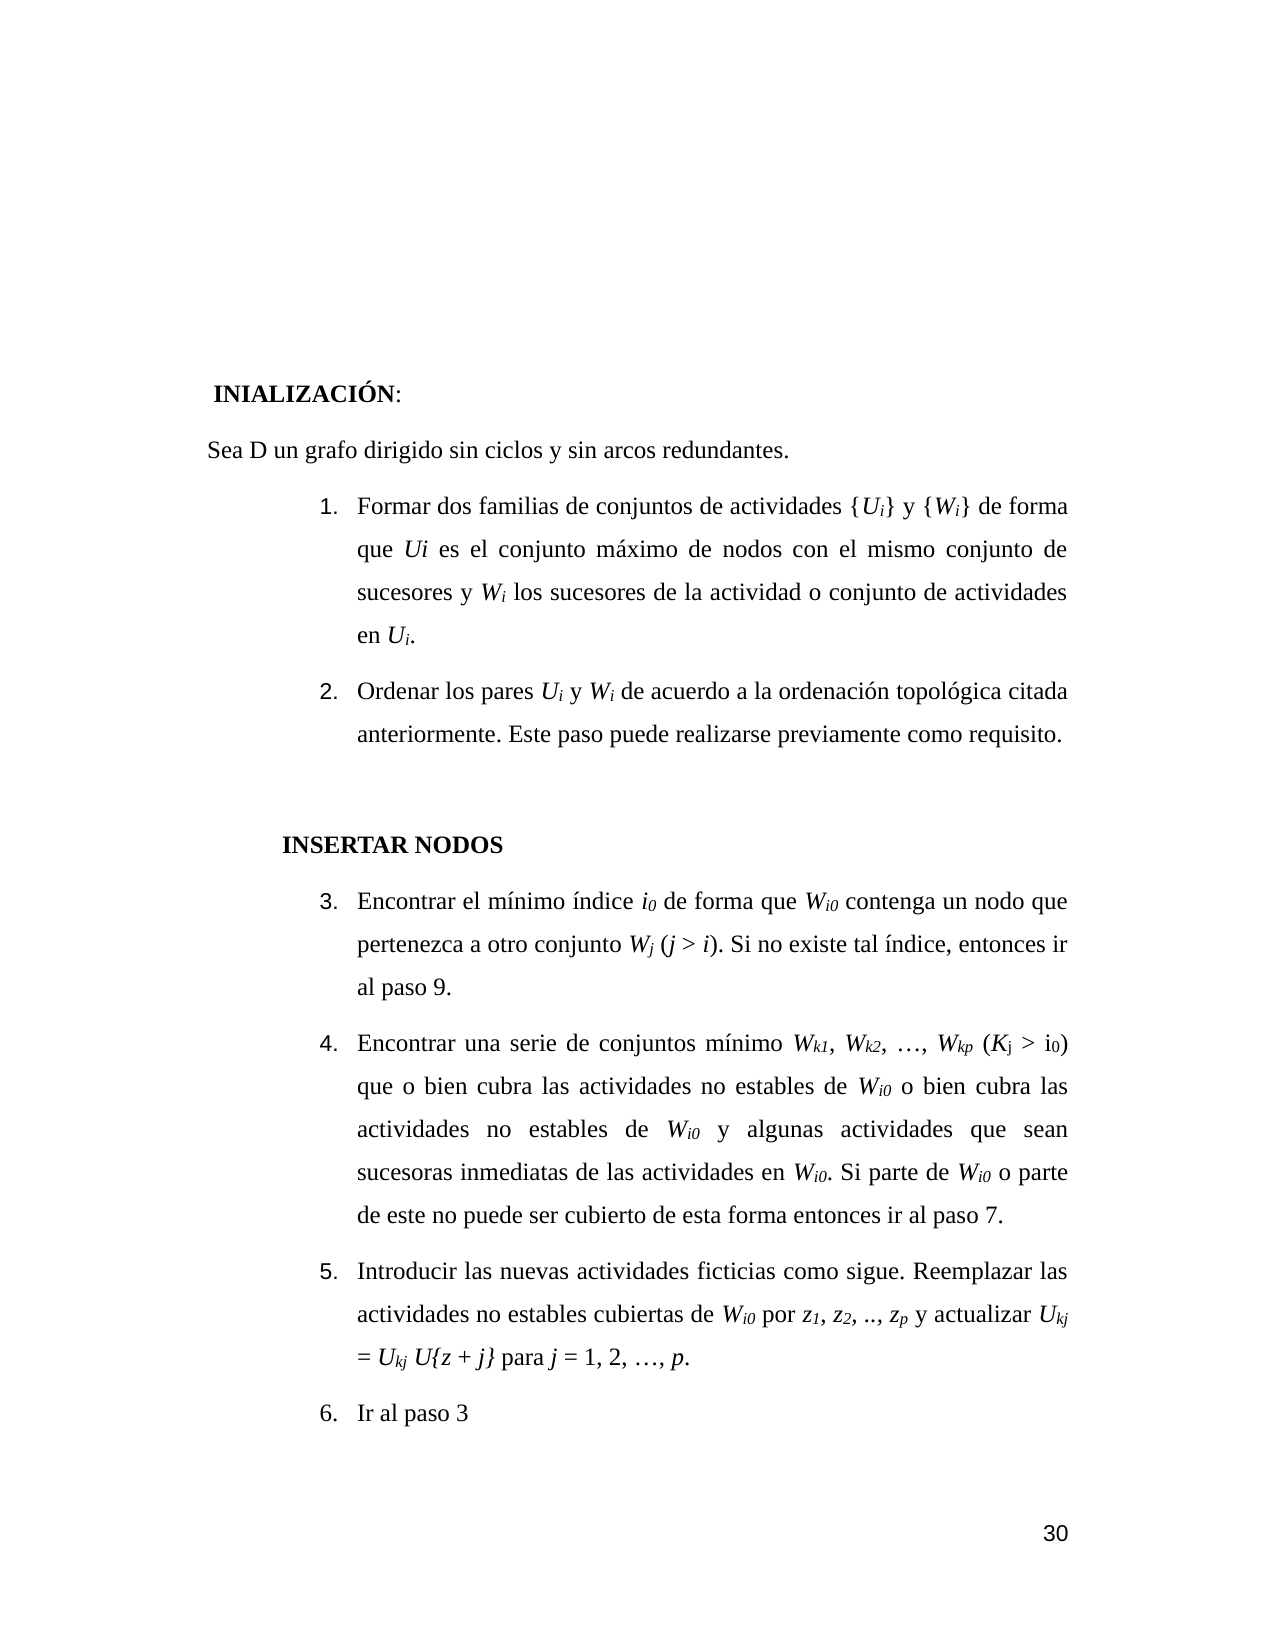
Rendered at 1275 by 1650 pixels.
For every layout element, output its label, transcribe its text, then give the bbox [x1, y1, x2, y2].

list Encontrar una serie de conjuntos mínimo Wk1, Wk2, …, Wkp (Kj > i0) que o bien cubra las actividades no estables de Wi0 o bien cubra las actividades no estables de Wi0 y algunas actividades que sean sucesoras inmediatas de las actividades en Wi0. Si parte de Wi0 o parte de este no puede ser cubierto de esta forma entonces ir al paso 7. [319, 1028, 1068, 1229]
list Formar dos familias de conjuntos de actividades {Ui} y {Wi} de forma que Ui es el conjunto máximo de nodos con el mismo conjunto de sucesores y Wi los sucesores de la actividad o conjunto de actividades en Ui. [319, 491, 1068, 649]
list Ordenar los pares Ui y Wi de acuerdo a la ordenación topológica citada anteriormente. Este paso puede realizarse previamente como requisito. [319, 676, 1068, 748]
list Encontrar el mínimo índice i0 de forma que Wi0 contenga un nodo que pertenezca a otro conjunto Wj (j > i). Si no existe tal índice, entonces ir al paso 9. [319, 886, 1068, 1001]
text INIALIZACIÓN: [207, 379, 1068, 408]
text Sea D un grafo dirigido sin ciclos y sin arcos redundantes. [207, 435, 1068, 464]
text INSERTAR NODOS [207, 830, 1068, 859]
list Ir al paso 3 [319, 1398, 1068, 1426]
list Introducir las nuevas actividades ficticias como sigue. Reemplazar las actividades no estables cubiertas de Wi0 por z1, z2, .., zp y actualizar Ukj = Ukj U{z + j} para j = 1, 2, …, p. [319, 1256, 1068, 1371]
